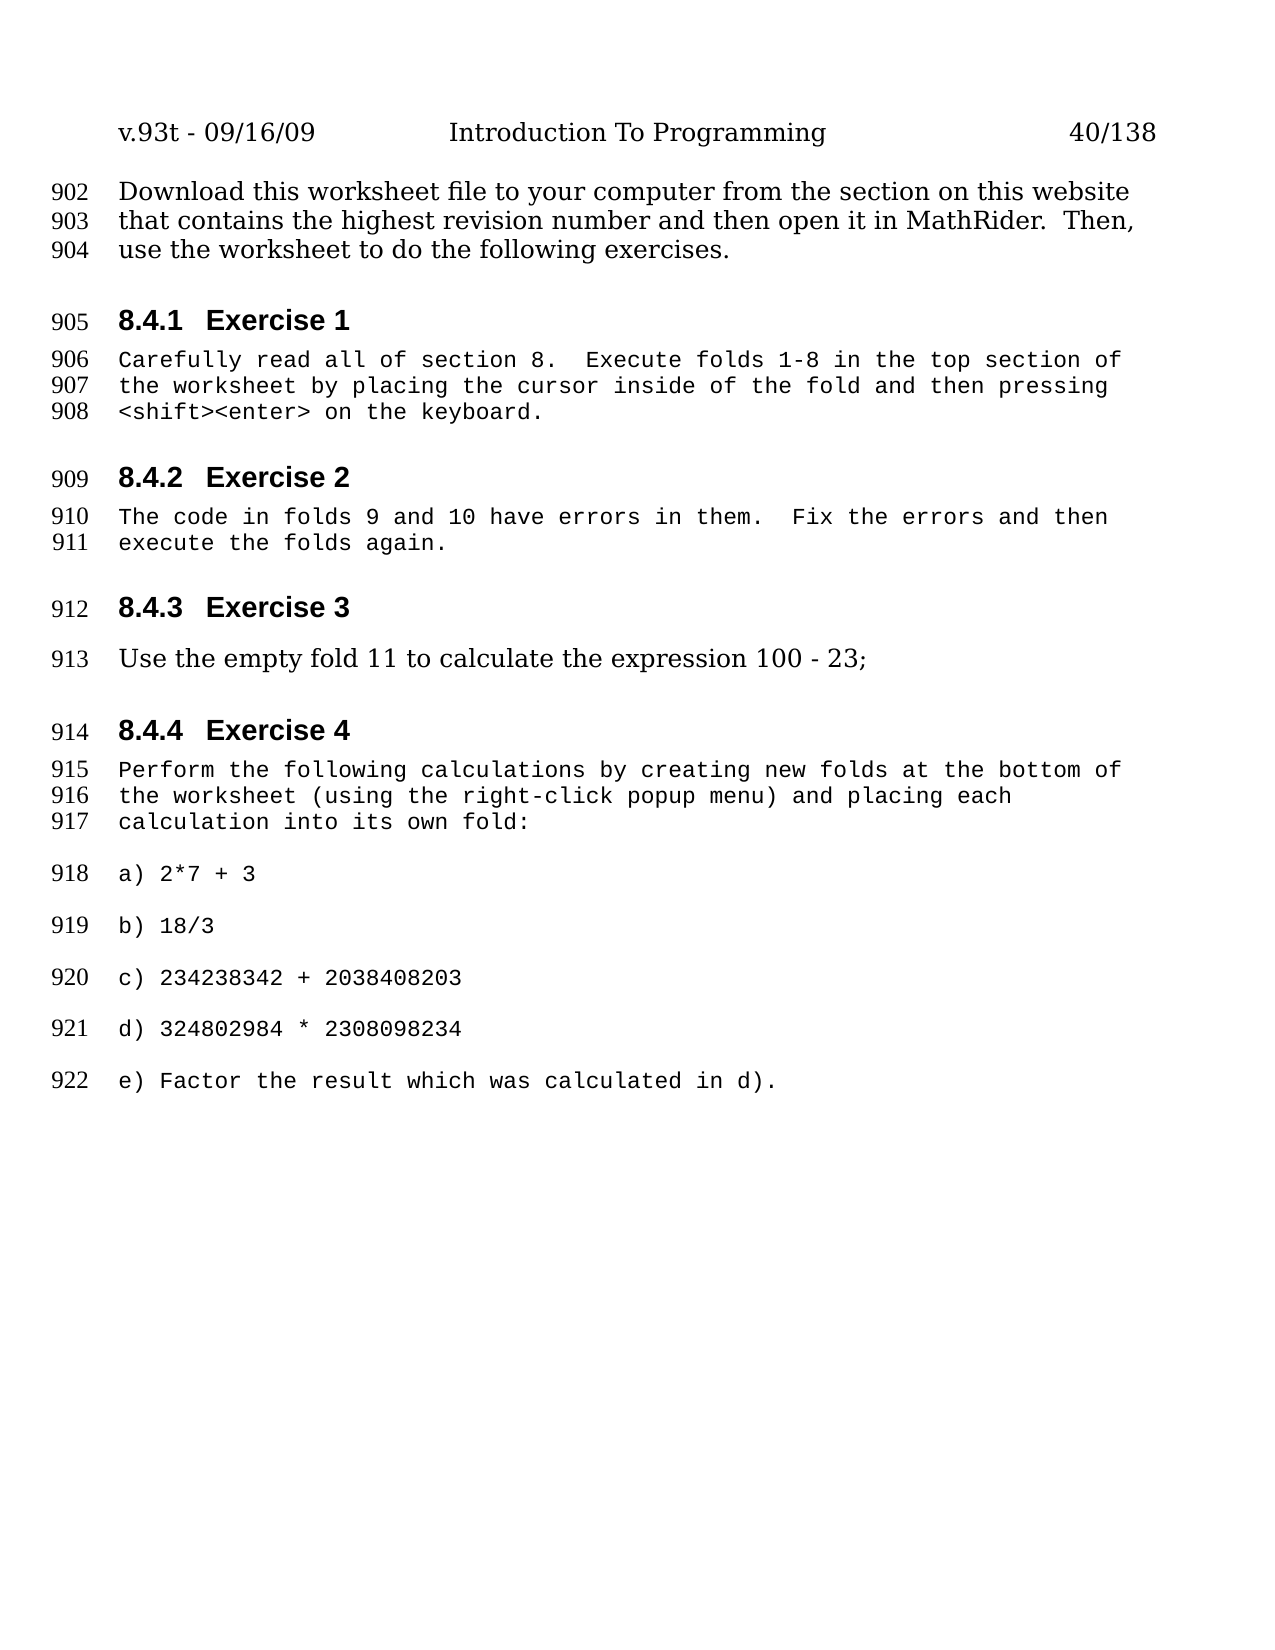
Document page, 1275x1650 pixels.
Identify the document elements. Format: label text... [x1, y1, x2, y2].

subtitle Exercise 3 [118, 590, 1157, 624]
text a) 2*7 + 3 [118, 862, 1157, 888]
text e) Factor the result which was calculated in d). [118, 1069, 1157, 1096]
text Download this worksheet file to your computer from the section on this website that contains the highest revision number and then open it in MathRider. Then, use the worksheet to do the following exercises. [118, 177, 1157, 264]
subtitle Exercise 1 [118, 303, 1157, 337]
text Use the empty fold 11 to calculate the expression 100 - 23; [118, 644, 1157, 674]
text c) 234238342 + 2038408203 [118, 966, 1157, 992]
text d) 324802984 * 2308098234 [118, 1018, 1157, 1044]
text Carefully read all of section 8. Execute folds 1-8 in the top section of the worksheet by placing the cursor inside of the fold and then pressing <shift><enter> on the keyboard. [118, 349, 1157, 427]
subtitle Exercise 2 [118, 460, 1157, 493]
text The code in folds 9 and 10 have errors in them. Fix the errors and then execute the folds again. [118, 505, 1157, 557]
subtitle Exercise 4 [118, 713, 1157, 746]
text Perform the following calculations by creating new folds at the bottom of the worksheet (using the right-click popup menu) and placing each calculation into its own fold: [118, 758, 1157, 836]
text b) 18/3 [118, 914, 1157, 940]
